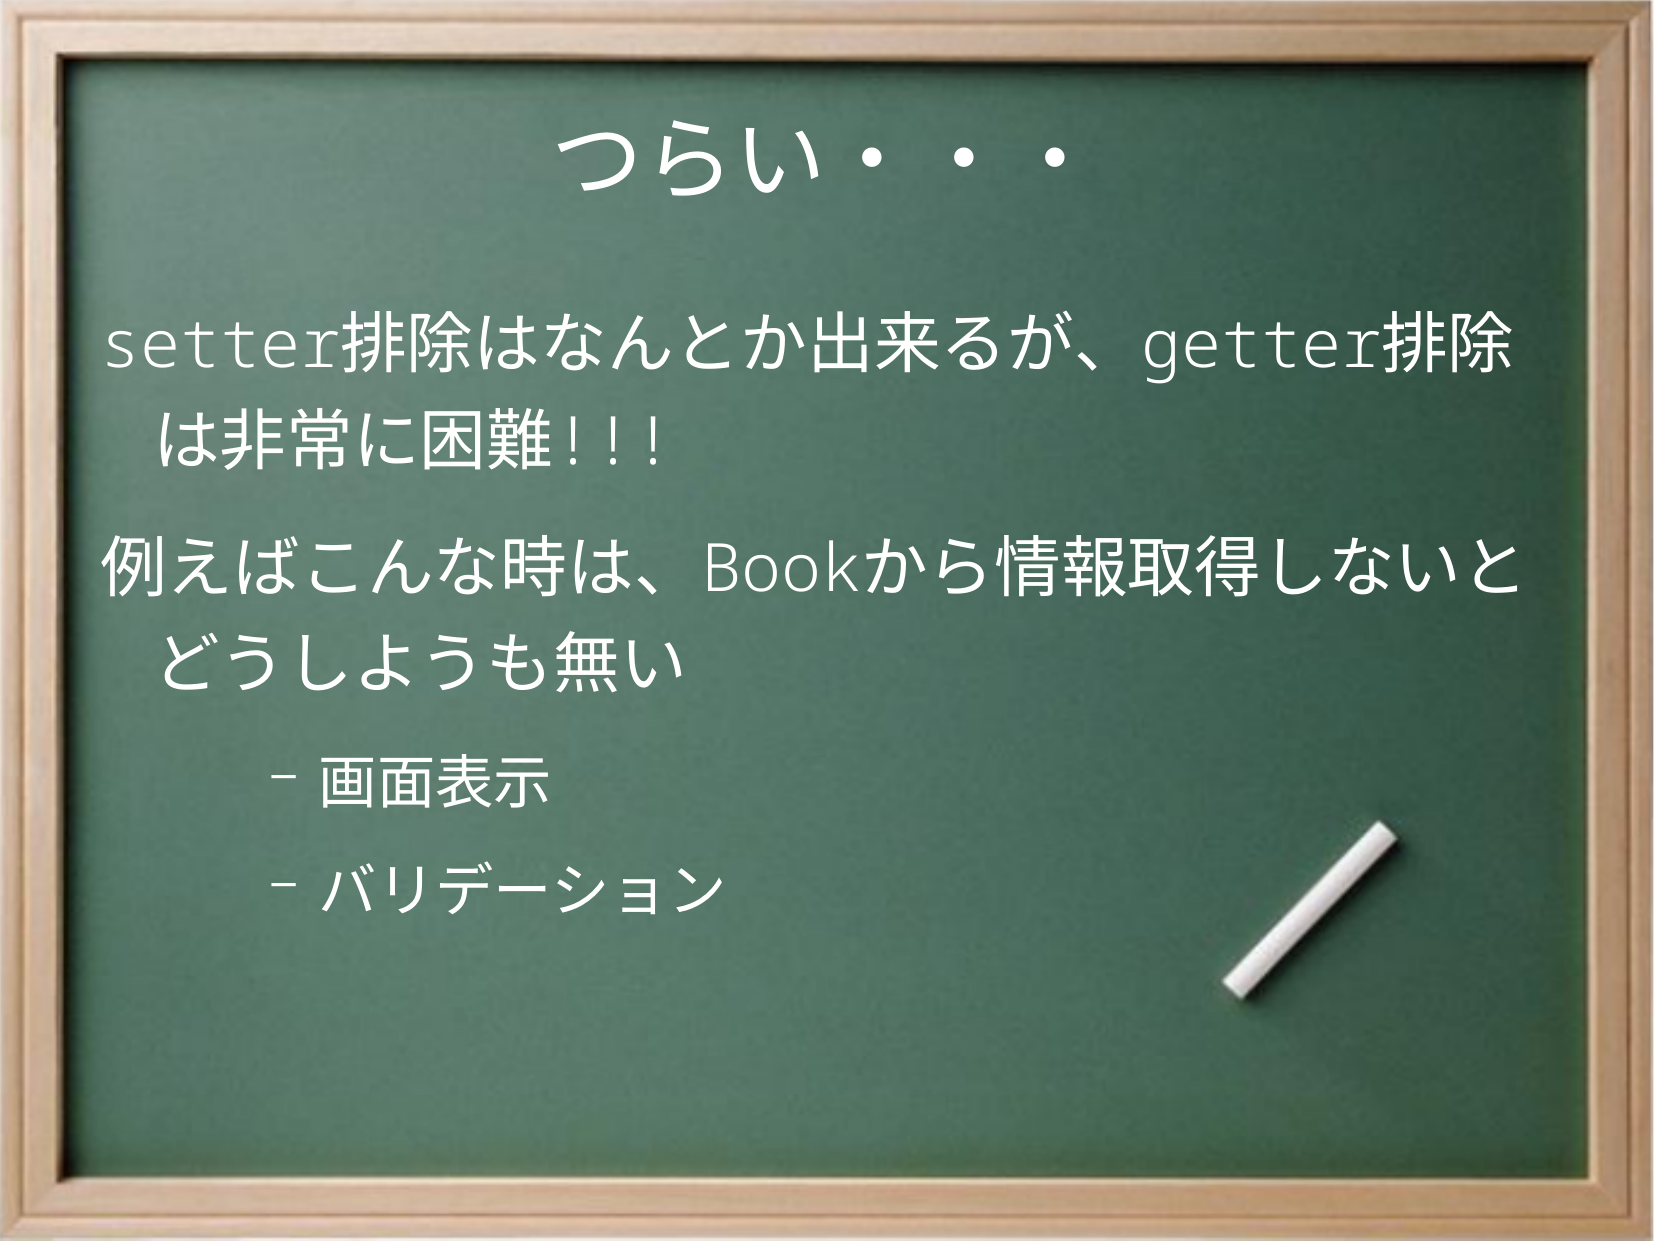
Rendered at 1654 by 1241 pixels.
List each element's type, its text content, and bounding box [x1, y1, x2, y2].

title つらい・・・ [82, 49, 1571, 257]
picture [0, 0, 1654, 1241]
list setter排除はなんとか出来るが、getter排除は非常に困難!!! 例えばこんな時は、Bookから情報取得しないとどうしようも無い 画面表示 バリデーション [82, 290, 1571, 1101]
